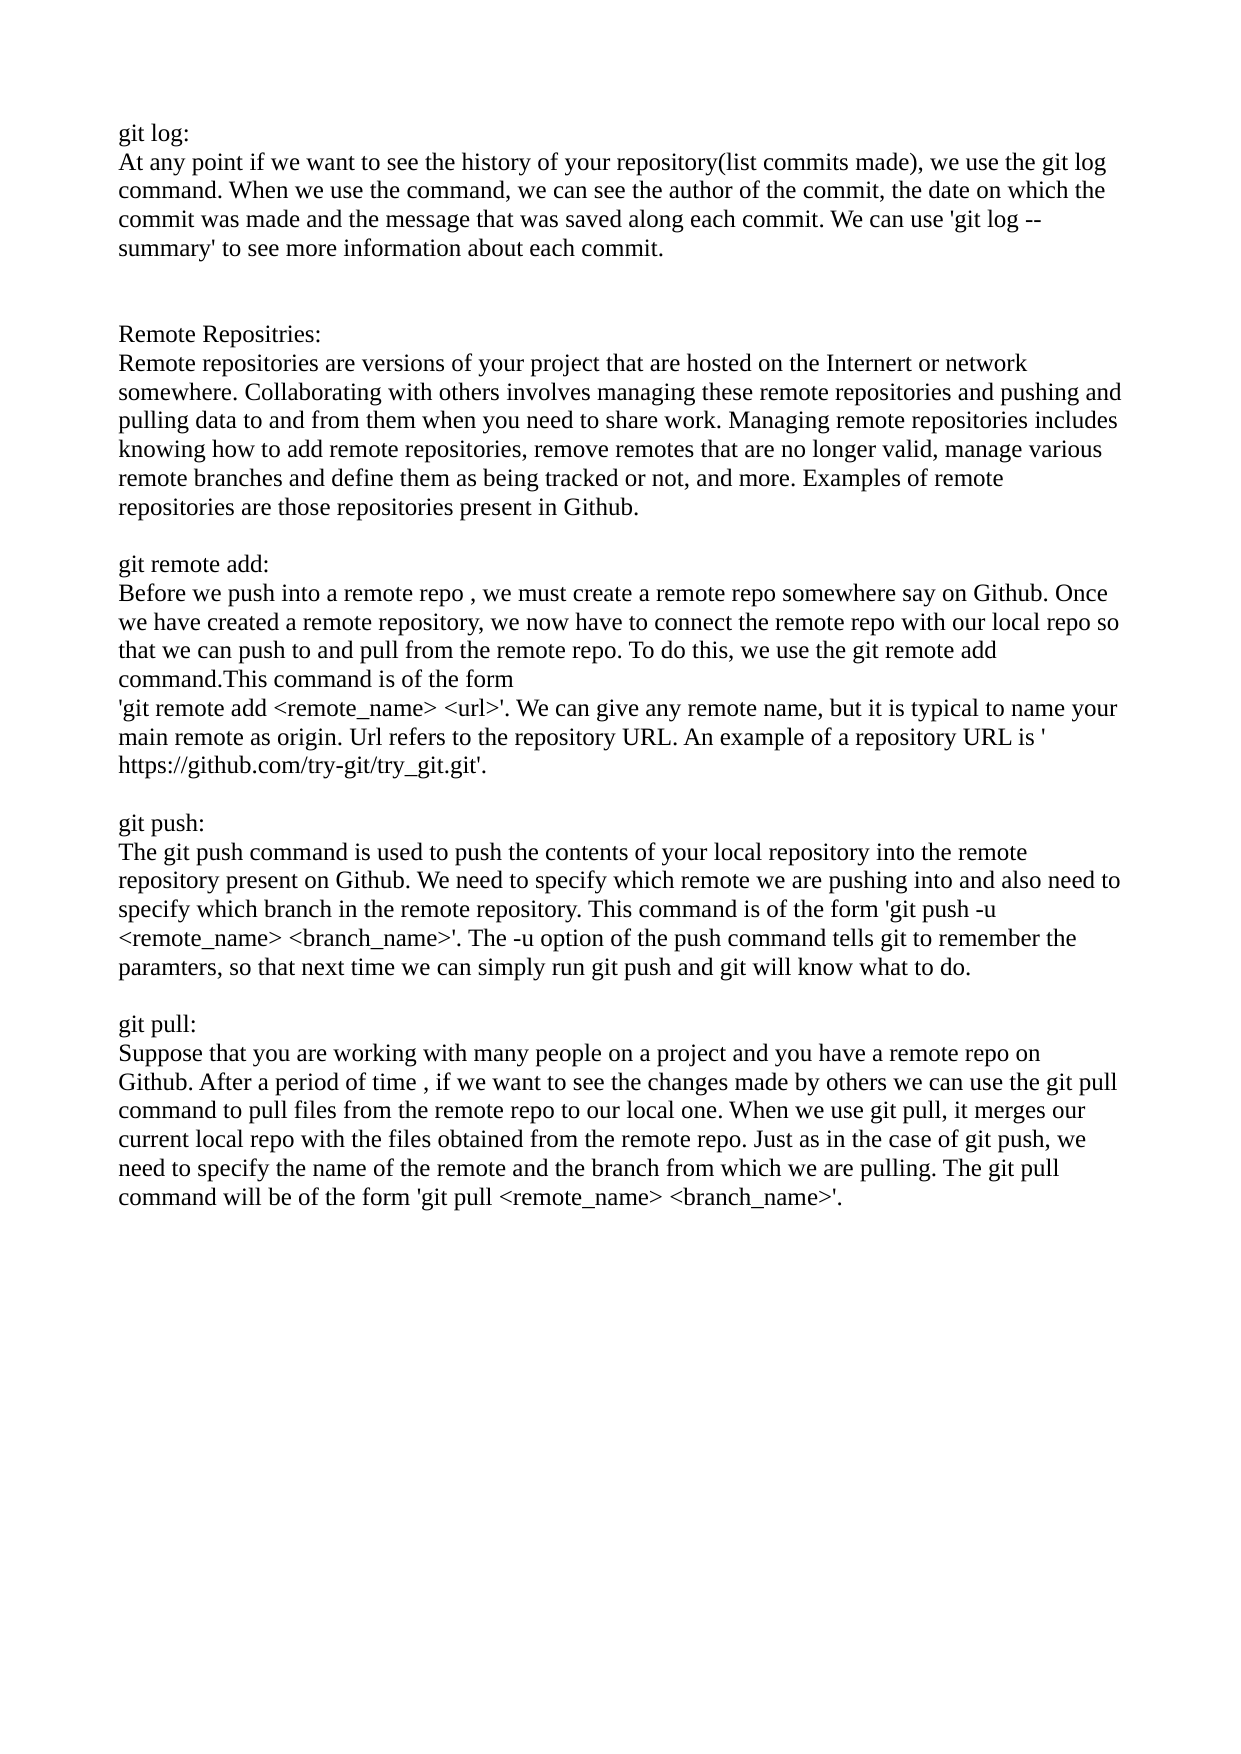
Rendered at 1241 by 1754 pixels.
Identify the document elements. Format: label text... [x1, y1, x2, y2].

text git push: [118, 808, 1122, 837]
text The git push command is used to push the contents of your local repository into the remote repository present on Github. We need to specify which remote we are pushing into and also need to specify which branch in the remote repository. This command is of the form 'git push -u <remote_name> <branch_name>'. The -u option of the push command tells git to remember the paramters, so that next time we can simply run git push and git will know what to do. [118, 837, 1122, 981]
text git remote add: [118, 549, 1122, 578]
text Remote Repositries: [118, 319, 1122, 348]
text Remote repositories are versions of your project that are hosted on the Internert or network somewhere. Collaborating with others involves managing these remote repositories and pushing and pulling data to and from them when you need to share work. Managing remote repositories includes knowing how to add remote repositories, remove remotes that are no longer valid, manage various remote branches and define them as being tracked or not, and more. Examples of remote repositories are those repositories present in Github. [118, 348, 1122, 521]
text git pull: [118, 1009, 1122, 1038]
text 'git remote add <remote_name> <url>'. We can give any remote name, but it is typical to name your main remote as origin. Url refers to the repository URL. An example of a repository URL is ' https://github.com/try-git/try_git.git'. [118, 693, 1122, 779]
text At any point if we want to see the history of your repository(list commits made), we use the git log command. When we use the command, we can see the author of the commit, the date on which the commit was made and the message that was saved along each commit. We can use 'git log --summary' to see more information about each commit. [118, 147, 1122, 262]
text git log: [118, 118, 1122, 147]
text Suppose that you are working with many people on a project and you have a remote repo on Github. After a period of time , if we want to see the changes made by others we can use the git pull command to pull files from the remote repo to our local one. When we use git pull, it merges our current local repo with the files obtained from the remote repo. Just as in the case of git push, we need to specify the name of the remote and the branch from which we are pulling. The git pull command will be of the form 'git pull <remote_name> <branch_name>'. [118, 1038, 1122, 1211]
text Before we push into a remote repo , we must create a remote repo somewhere say on Github. Once we have created a remote repository, we now have to connect the remote repo with our local repo so that we can push to and pull from the remote repo. To do this, we use the git remote add command.This command is of the form [118, 578, 1122, 693]
